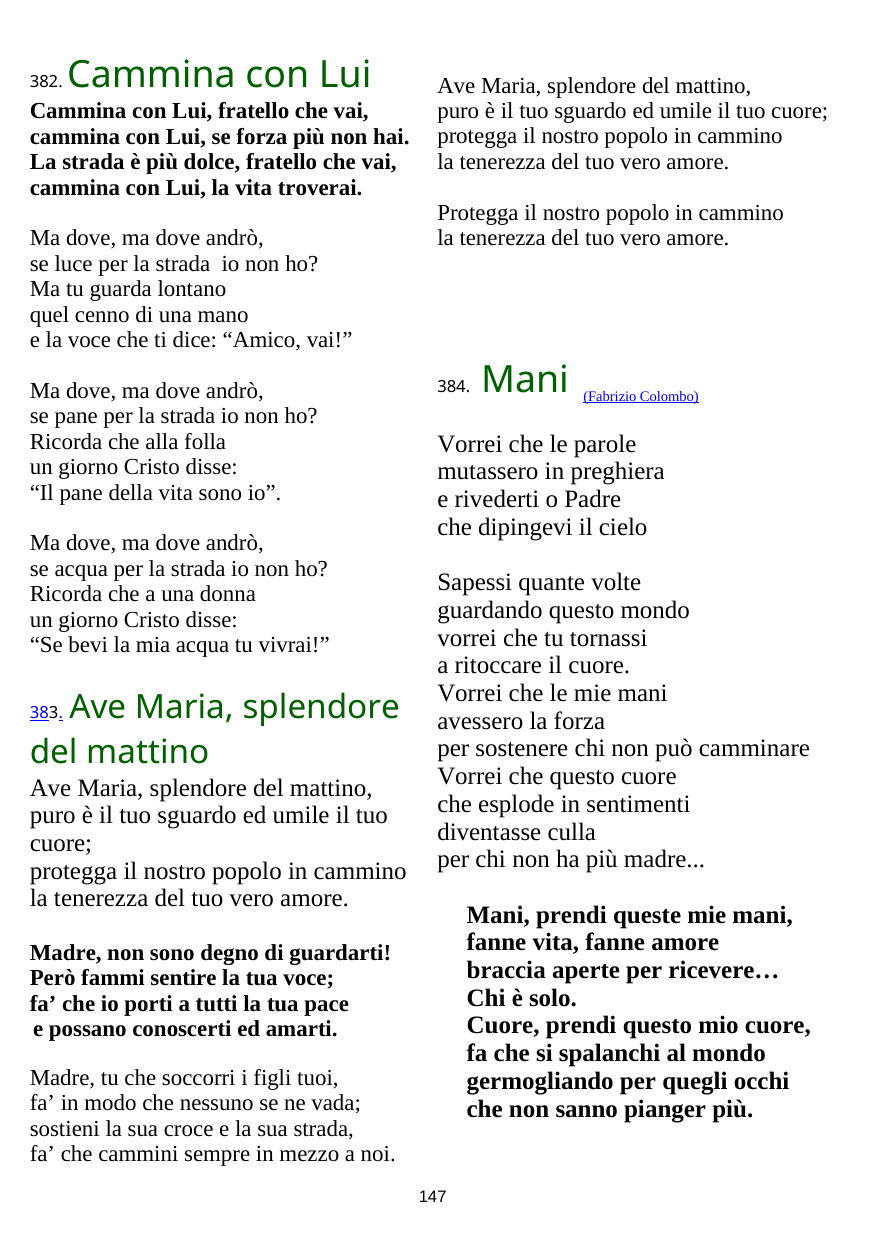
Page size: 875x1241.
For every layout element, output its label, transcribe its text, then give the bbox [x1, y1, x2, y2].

text Però fammi sentire la tua voce; [29, 965, 437, 991]
text Protegga il nostro popolo in cammino [437, 200, 844, 225]
text Ma dove, ma dove andrò, [29, 225, 437, 251]
text Cammina con Lui, fratello che vai, [29, 98, 437, 124]
text Vorrei che le parole [437, 430, 844, 457]
text la tenerezza del tuo vero amore. [437, 149, 844, 174]
text Ave Maria, splendore del mattino, [29, 774, 437, 801]
text 383. Ave Maria, splendore del mattino [29, 683, 437, 774]
text Vorrei che questo cuore [437, 762, 844, 790]
text fa’ in modo che nessuno se ne vada; [29, 1090, 437, 1116]
text a ritoccare il cuore. [437, 651, 844, 679]
text 382. Cammina con Lui [29, 47, 437, 98]
text un giorno Cristo disse: [29, 454, 437, 479]
text puro è il tuo sguardo ed umile il tuo cuore; [437, 98, 844, 123]
text che non sanno pianger più. [466, 1095, 844, 1122]
text fa’ che cammini sempre in mezzo a noi. [29, 1141, 437, 1166]
text Ricorda che alla folla [29, 429, 437, 454]
text diventasse culla [437, 818, 844, 845]
text “Se bevi la mia acqua tu vivrai!” [29, 632, 437, 657]
text e la voce che ti dice: “Amico, vai!” [29, 327, 437, 352]
text Madre, non sono degno di guardarti! [29, 940, 437, 965]
text protegga il nostro popolo in cammino [29, 857, 437, 884]
text vorrei che tu tornassi [437, 624, 844, 651]
text 384. Mani (Fabrizio Colombo) [437, 352, 844, 407]
text Cuore, prendi questo mio cuore, [466, 1012, 844, 1039]
text per chi non ha più madre... [437, 845, 844, 873]
text cammina con Lui, la vita troverai. [29, 174, 437, 200]
text La strada è più dolce, fratello che vai, [29, 149, 437, 174]
text guardando questo mondo [437, 596, 844, 624]
text se acqua per la strada io non ho? [29, 556, 437, 581]
text la tenerezza del tuo vero amore. [437, 225, 844, 251]
text Ma dove, ma dove andrò, [29, 530, 437, 556]
text Ricorda che a una donna [29, 581, 437, 607]
text fa’ che io porti a tutti la tua pace [29, 991, 437, 1016]
text germogliando per quegli occhi [466, 1067, 844, 1095]
text Ave Maria, splendore del mattino, [437, 73, 844, 98]
text sostieni la sua croce e la sua strada, [29, 1116, 437, 1141]
text Ma tu guarda lontano [29, 276, 437, 302]
text avessero la forza [437, 707, 844, 734]
text fa che si spalanchi al mondo [466, 1039, 844, 1067]
text Vorrei che le mie mani [437, 679, 844, 707]
text se pane per la strada io non ho? [29, 403, 437, 429]
text braccia aperte per ricevere… [466, 956, 844, 984]
text quel cenno di una mano [29, 302, 437, 327]
text cammina con Lui, se forza più non hai. [29, 124, 437, 149]
text e possano conoscerti ed amarti. [29, 1016, 437, 1042]
text se luce per la strada io non ho? [29, 251, 437, 276]
text Chi è solo. [466, 984, 844, 1012]
text mutassero in preghiera [437, 457, 844, 485]
text e rivederti o Padre [437, 485, 844, 513]
text puro è il tuo sguardo ed umile il tuo cuore; [29, 801, 437, 857]
text Sapessi quante volte [437, 568, 844, 596]
text che dipingevi il cielo [437, 513, 844, 541]
text Mani, prendi queste mie mani, [466, 901, 844, 928]
text protegga il nostro popolo in cammino [437, 123, 844, 149]
text Madre, tu che soccorri i figli tuoi, [29, 1065, 437, 1090]
text per sostenere chi non può camminare [437, 734, 844, 762]
text “Il pane della vita sono io”. [29, 479, 437, 505]
text un giorno Cristo disse: [29, 607, 437, 632]
text fanne vita, fanne amore [466, 928, 844, 956]
text Ma dove, ma dove andrò, [29, 378, 437, 403]
text che esplode in sentimenti [437, 790, 844, 818]
text la tenerezza del tuo vero amore. [29, 884, 437, 912]
